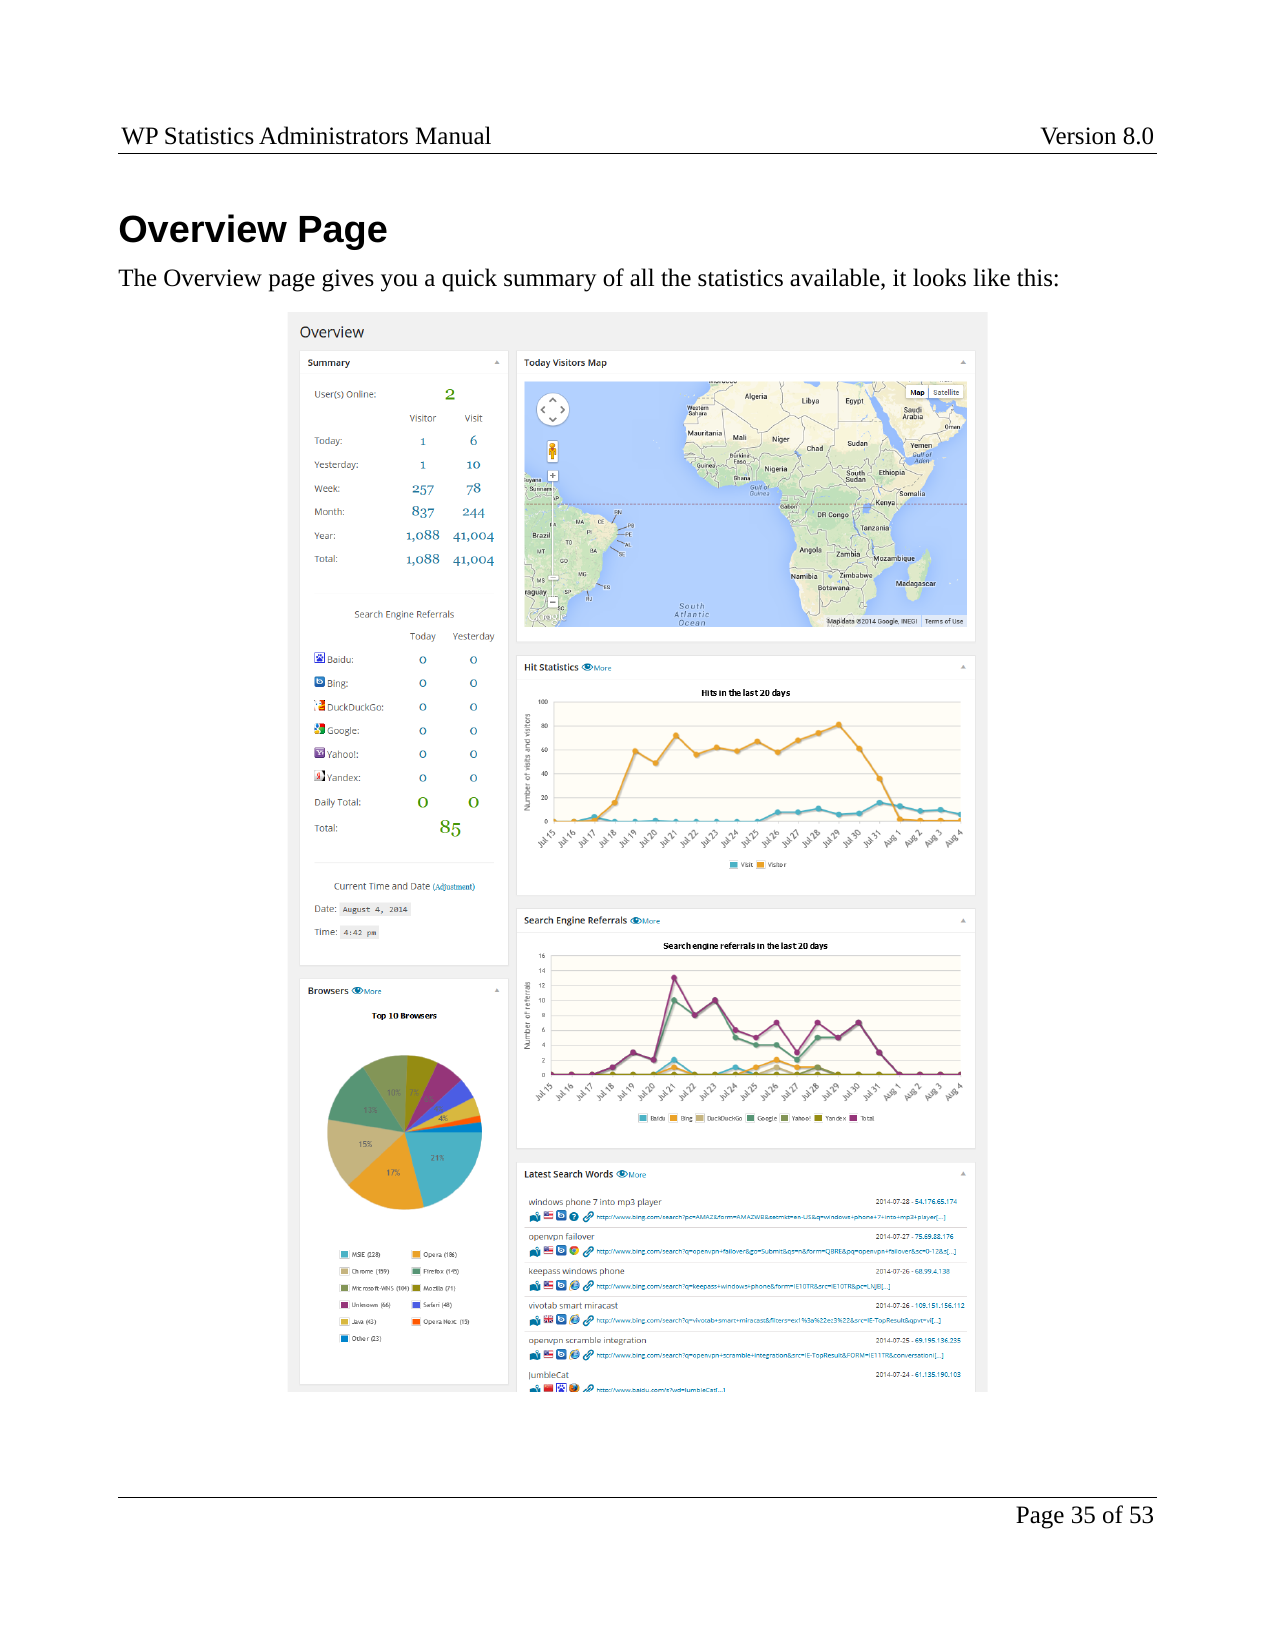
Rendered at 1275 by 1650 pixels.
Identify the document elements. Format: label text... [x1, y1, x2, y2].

subtitle Overview Page [118, 207, 1157, 251]
picture [287, 312, 988, 1392]
text The Overview page gives you a quick summary of all the statistics available, it looks like this: [118, 263, 1157, 292]
